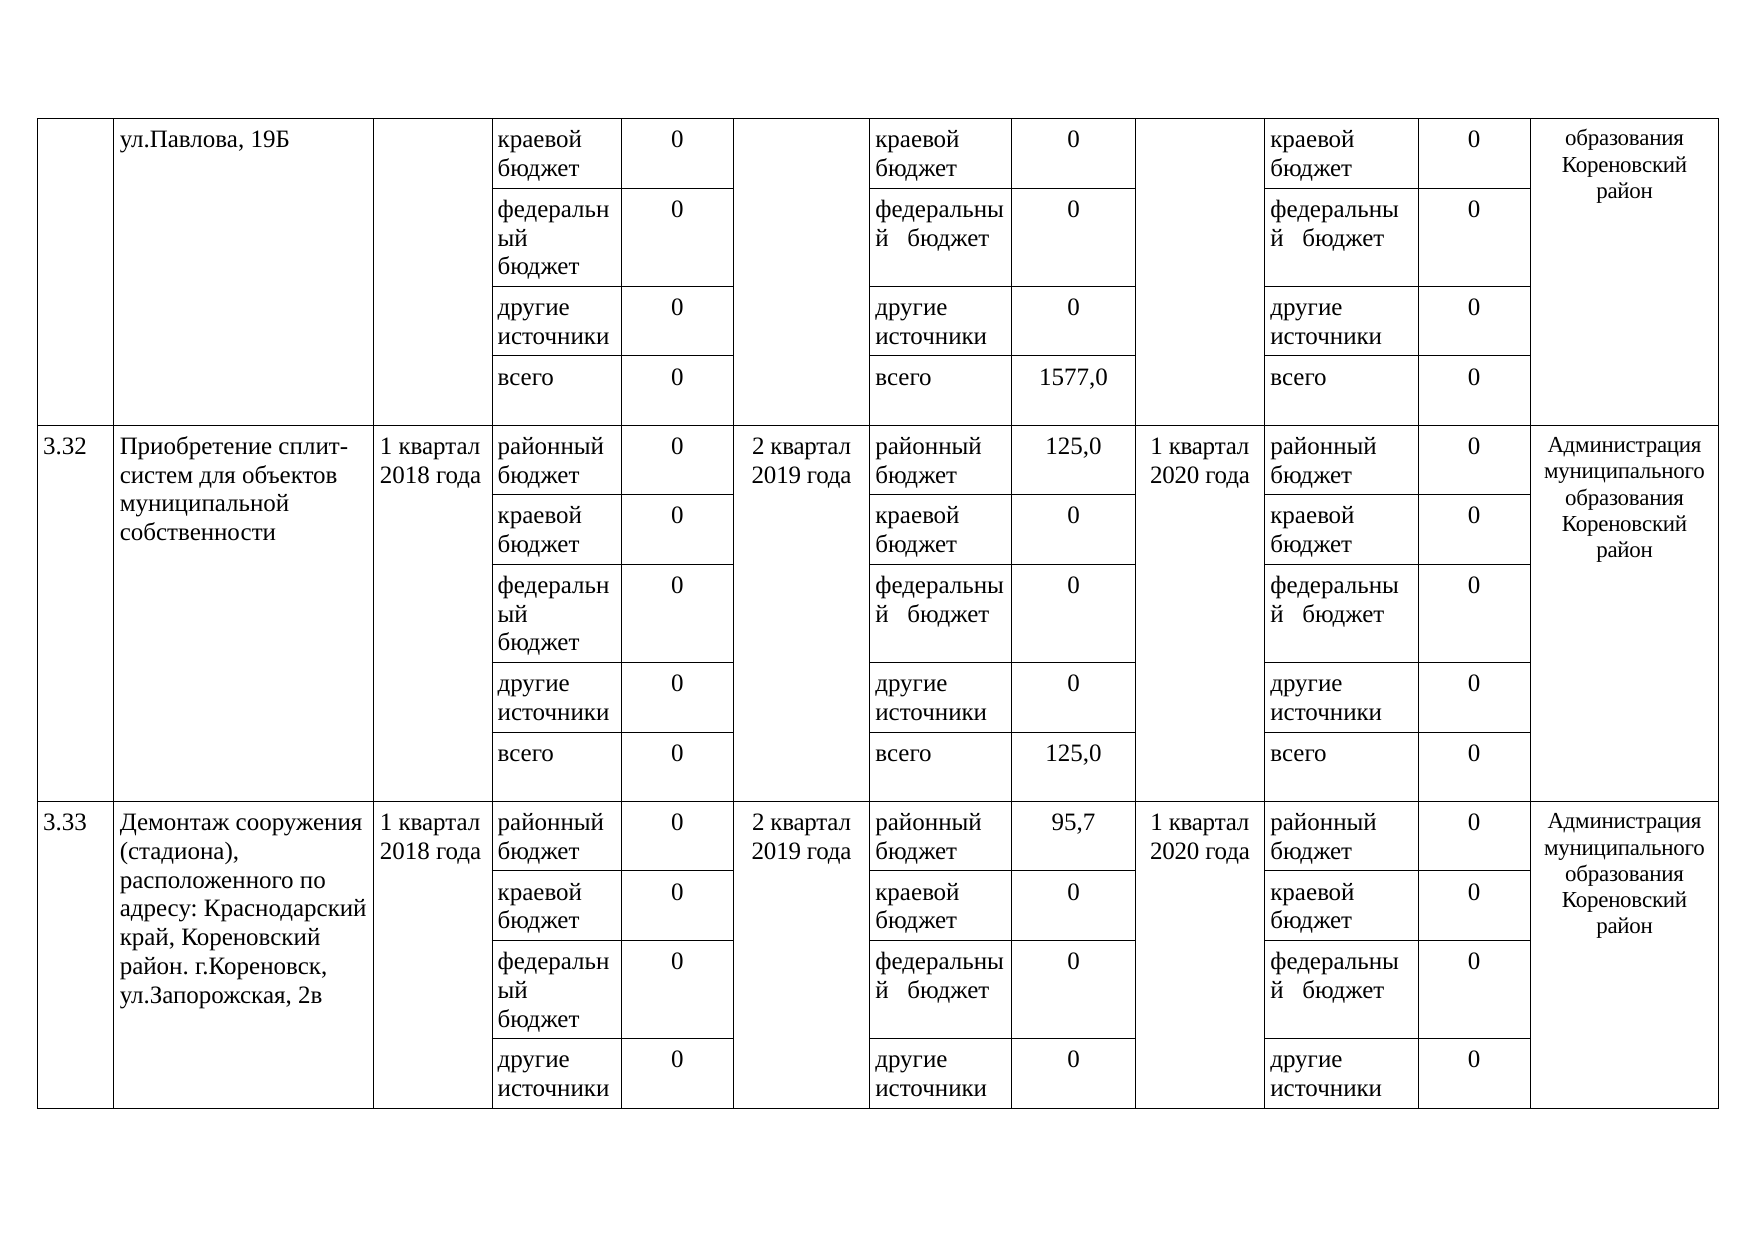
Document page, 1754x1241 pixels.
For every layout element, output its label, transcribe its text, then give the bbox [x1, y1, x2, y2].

table_cell районный бюджет [870, 426, 1011, 494]
table_cell всего [870, 356, 1011, 425]
table_cell Администрация муниципального образования Кореновский район [1531, 426, 1718, 801]
table_cell краевой бюджет [1265, 119, 1418, 188]
table_cell 3.33 [38, 802, 113, 1108]
table_cell 1 квартал 2020 года [1136, 426, 1264, 801]
table_cell 95,7 [1012, 802, 1135, 870]
table_cell 0 [1419, 356, 1530, 425]
table_cell 0 [622, 871, 733, 940]
table_cell 1 квартал 2018 года [374, 802, 492, 1108]
table_cell 2 квартал 2019 года [734, 426, 869, 801]
table_cell 0 [1012, 941, 1135, 1038]
table_cell краевой бюджет [1265, 495, 1418, 564]
table_cell 0 [622, 941, 733, 1038]
table_cell 0 [1012, 663, 1135, 731]
table_cell 0 [622, 663, 733, 731]
table_cell другие источники [1265, 287, 1418, 355]
table_cell 0 [622, 119, 733, 188]
table_cell краевой бюджет [1265, 871, 1418, 940]
table_cell 1 квартал 2018 года [374, 426, 492, 801]
table_cell ул.Павлова, 19Б [114, 119, 373, 425]
table_cell 0 [622, 565, 733, 662]
table_cell 0 [1419, 426, 1530, 494]
table_cell Демонтаж сооружения (стадиона), расположенного по адресу: Краснодарский край, Кореновский район. г.Кореновск, ул.Запорожская, 2в [114, 802, 373, 1108]
table_cell 0 [1419, 189, 1530, 286]
table_cell краевой бюджет [870, 119, 1011, 188]
table_cell 0 [622, 495, 733, 564]
table_cell [374, 119, 492, 425]
table_cell всего [1265, 733, 1418, 801]
table_cell 0 [1419, 287, 1530, 355]
table_cell 2 квартал 2019 года [734, 802, 869, 1108]
table_cell всего [493, 356, 621, 425]
table_cell краевой бюджет [870, 871, 1011, 940]
table_cell федеральный бюджет [1265, 189, 1418, 286]
table_cell районный бюджет [1265, 426, 1418, 494]
table_cell 0 [622, 733, 733, 801]
table_cell 0 [622, 287, 733, 355]
table_cell 0 [622, 426, 733, 494]
table_cell федеральный бюджет [870, 941, 1011, 1038]
table_cell районный бюджет [493, 426, 621, 494]
table_cell 0 [622, 189, 733, 286]
table_cell [734, 119, 869, 425]
table_cell федеральный бюджет [493, 189, 621, 286]
table_cell краевой бюджет [493, 871, 621, 940]
table_cell федеральный бюджет [870, 565, 1011, 662]
table_cell другие источники [870, 663, 1011, 731]
table_cell 0 [1419, 733, 1530, 801]
table_cell другие источники [870, 287, 1011, 355]
table_cell всего [493, 733, 621, 801]
table_cell краевой бюджет [870, 495, 1011, 564]
table_cell 125,0 [1012, 733, 1135, 801]
table_cell другие источники [1265, 1039, 1418, 1108]
table_cell федеральный бюджет [1265, 941, 1418, 1038]
table_cell федеральный бюджет [493, 565, 621, 662]
table_cell Приобретение сплит-систем для объектов муниципальной собственности [114, 426, 373, 801]
table_cell 0 [622, 356, 733, 425]
table_cell 3.32 [38, 426, 113, 801]
table_cell 0 [1012, 189, 1135, 286]
table_cell 0 [622, 802, 733, 870]
table_cell 0 [1012, 1039, 1135, 1108]
table_cell районный бюджет [1265, 802, 1418, 870]
table_cell другие источники [493, 1039, 621, 1108]
table_cell 0 [1419, 565, 1530, 662]
table_cell 0 [622, 1039, 733, 1108]
table_cell 1577,0 [1012, 356, 1135, 425]
table_cell федеральный бюджет [493, 941, 621, 1038]
table_cell краевой бюджет [493, 495, 621, 564]
table_cell 0 [1012, 871, 1135, 940]
table_cell районный бюджет [870, 802, 1011, 870]
table_cell краевой бюджет [493, 119, 621, 188]
table_cell 0 [1419, 1039, 1530, 1108]
table_cell другие источники [870, 1039, 1011, 1108]
table_cell другие источники [493, 663, 621, 731]
table_cell федеральный бюджет [870, 189, 1011, 286]
table_cell федеральный бюджет [1265, 565, 1418, 662]
table_cell Администрация муниципального образования Кореновский район [1531, 802, 1718, 1108]
table_cell всего [1265, 356, 1418, 425]
table_cell 0 [1012, 119, 1135, 188]
table_cell 0 [1012, 495, 1135, 564]
table_cell 0 [1419, 663, 1530, 731]
table_cell 125,0 [1012, 426, 1135, 494]
table_cell 0 [1012, 565, 1135, 662]
table_cell 0 [1419, 495, 1530, 564]
table_cell 0 [1419, 119, 1530, 188]
table_cell [1136, 119, 1264, 425]
table_cell другие источники [493, 287, 621, 355]
table_cell 0 [1419, 802, 1530, 870]
table_cell 0 [1419, 941, 1530, 1038]
table_cell [38, 119, 113, 425]
table_cell образования Кореновский район [1531, 119, 1718, 425]
table_cell другие источники [1265, 663, 1418, 731]
table_cell 1 квартал 2020 года [1136, 802, 1264, 1108]
table_cell всего [870, 733, 1011, 801]
table_cell районный бюджет [493, 802, 621, 870]
table_cell 0 [1419, 871, 1530, 940]
table_cell 0 [1012, 287, 1135, 355]
